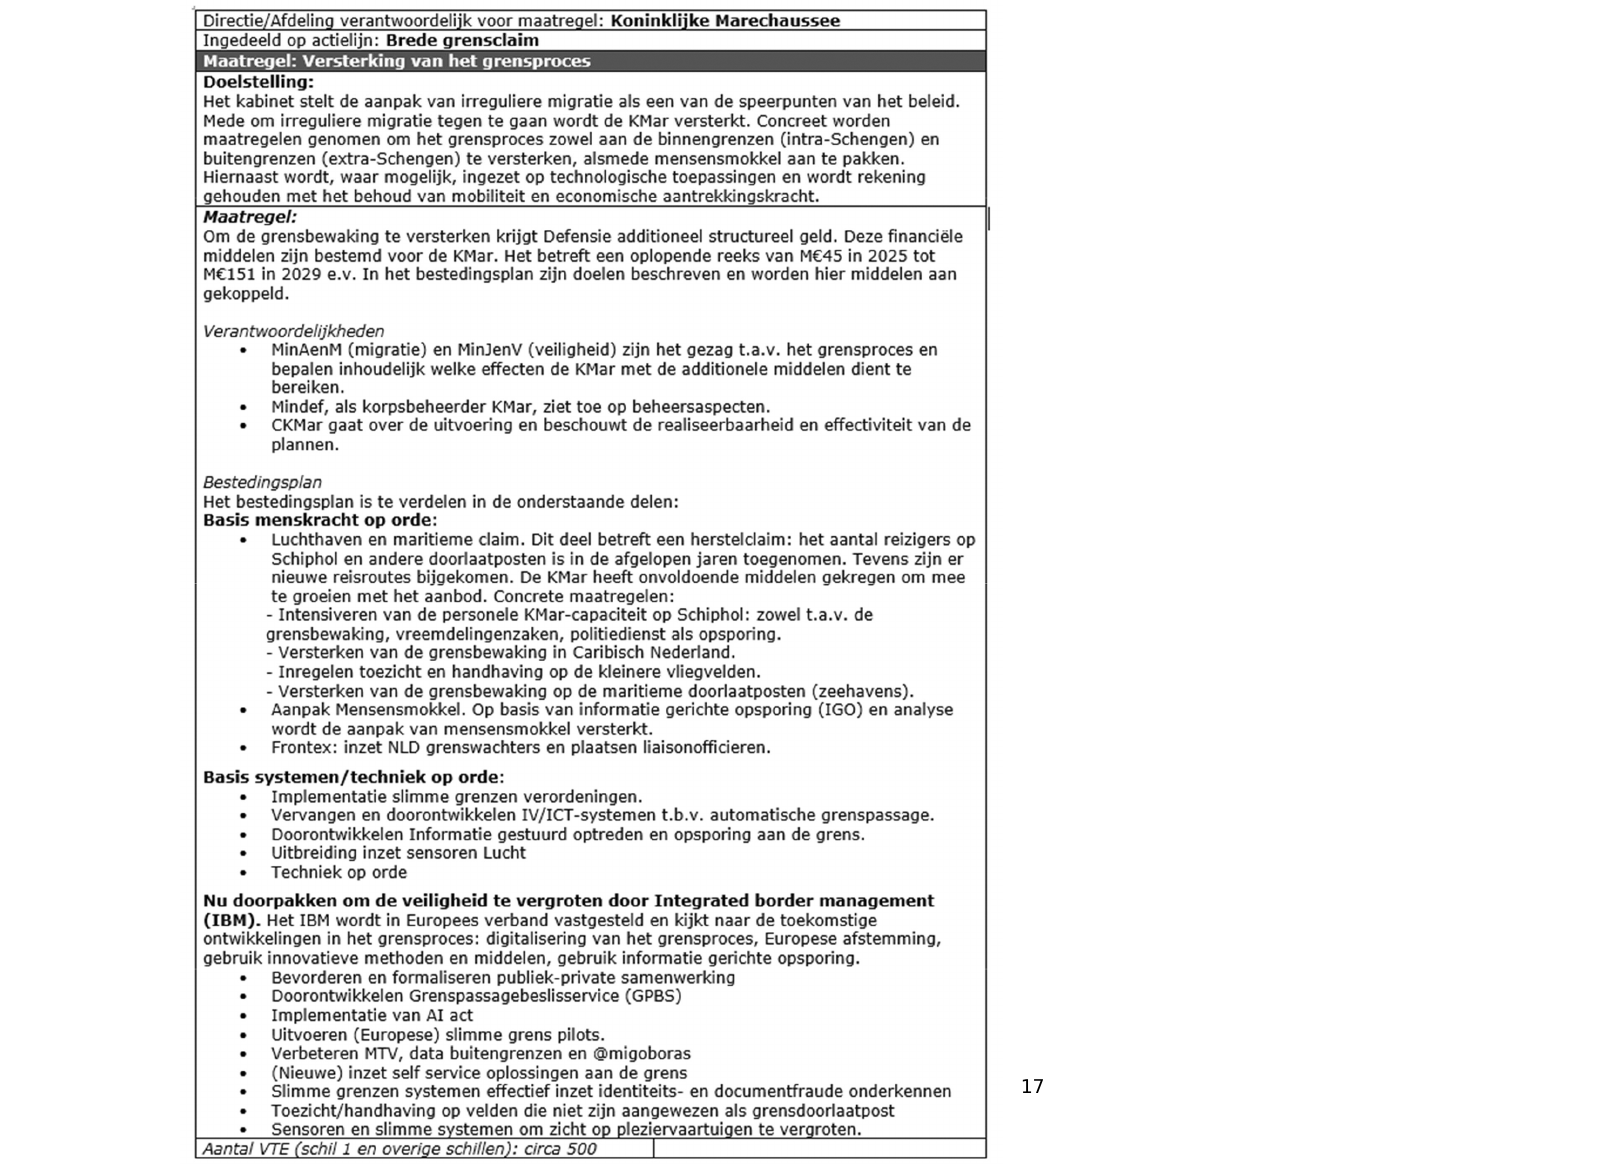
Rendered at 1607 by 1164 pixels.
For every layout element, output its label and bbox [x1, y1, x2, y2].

picture [180, 0, 1004, 1164]
